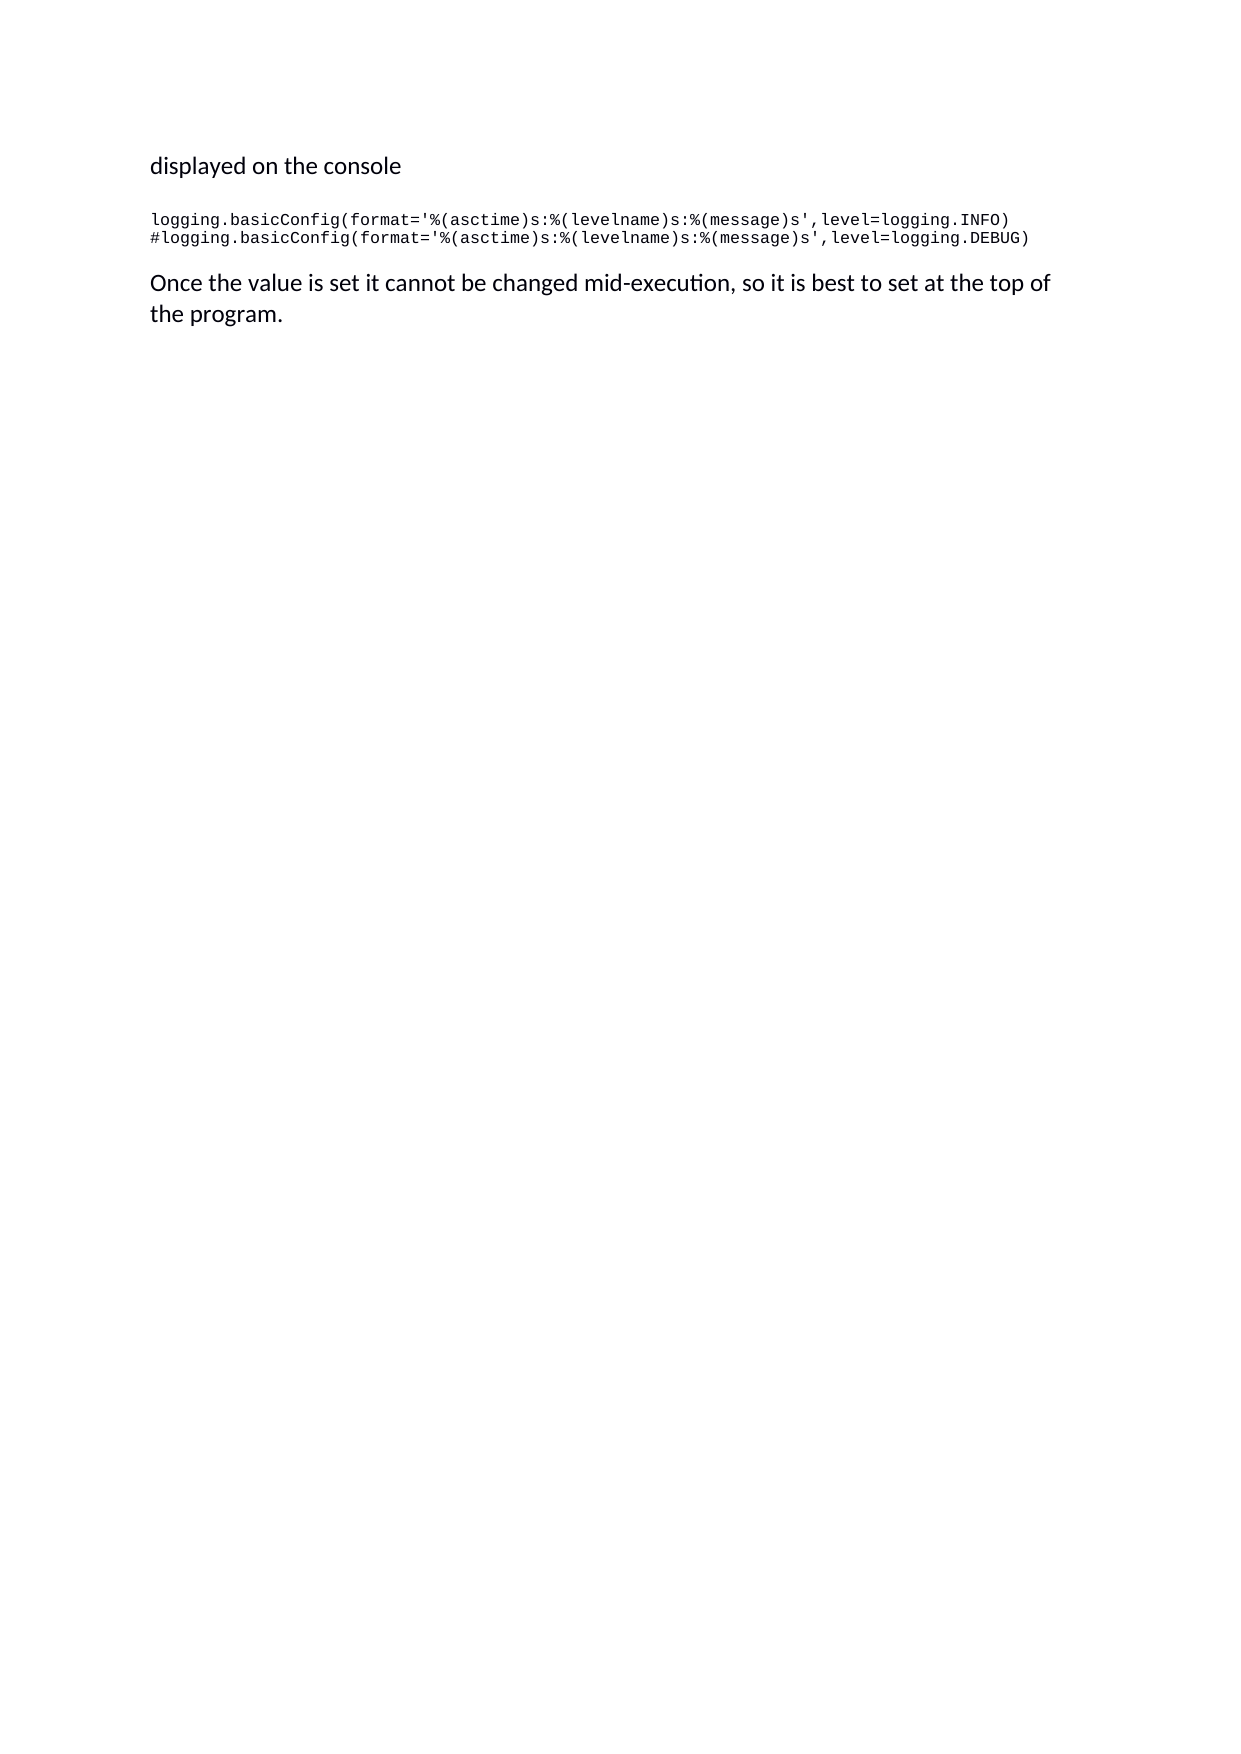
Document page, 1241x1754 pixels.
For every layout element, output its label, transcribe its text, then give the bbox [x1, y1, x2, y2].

text logging.basicConfig(format='%(asctime)s:%(levelname)s:%(message)s',level=logging.INFO) [150, 211, 1090, 230]
text Once the value is set it cannot be changed mid-execution, so it is best to set at the top of the program. [150, 268, 1090, 329]
text #logging.basicConfig(format='%(asctime)s:%(levelname)s:%(message)s',level=logging.DEBUG) [150, 230, 1090, 249]
text displayed on the console [150, 150, 1090, 181]
